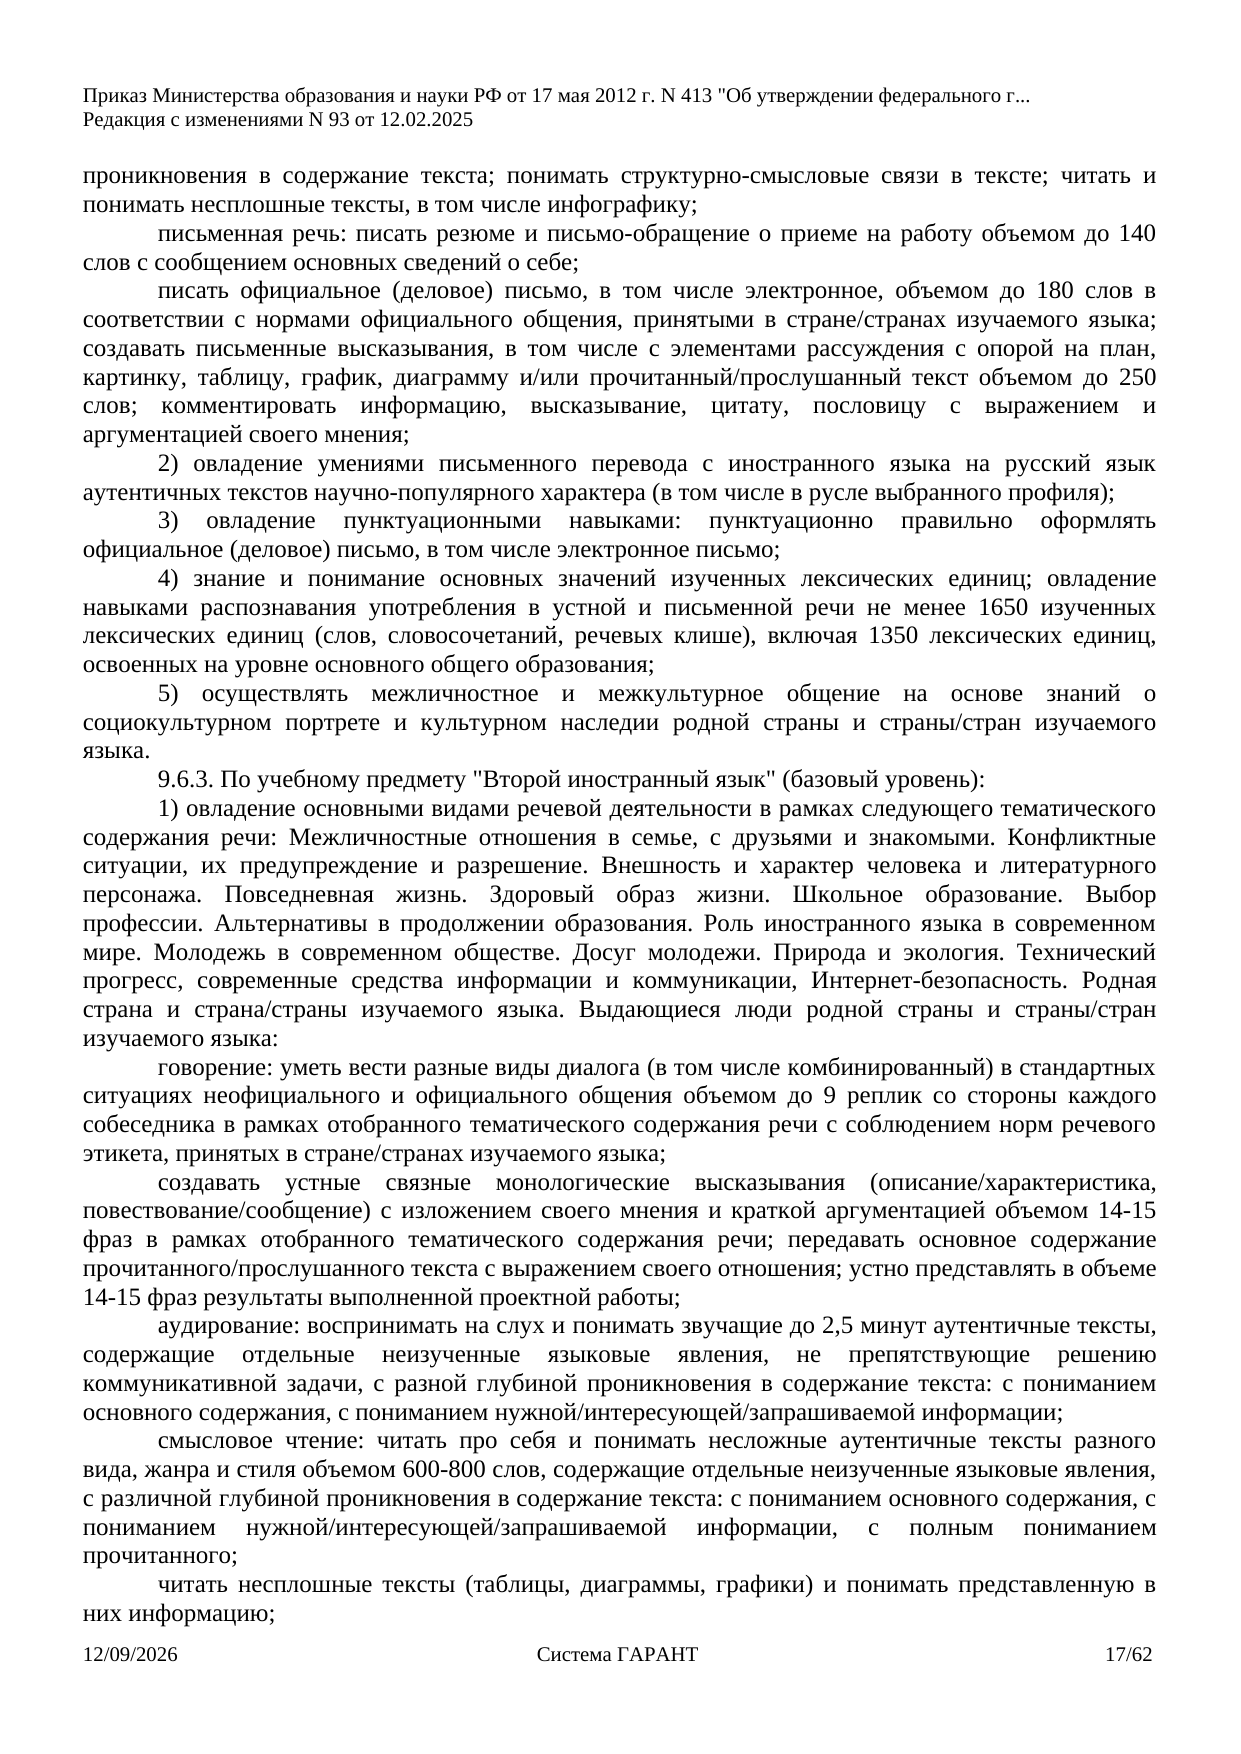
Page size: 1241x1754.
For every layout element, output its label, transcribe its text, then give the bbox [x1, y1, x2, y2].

text 9.6.3. По учебному предмету "Второй иностранный язык" (базовый уровень): [83, 764, 1157, 793]
text читать несплошные тексты (таблицы, диаграммы, графики) и понимать представленную в них информацию; [83, 1569, 1157, 1627]
text проникновения в содержание текста; понимать структурно-смысловые связи в тексте; читать и понимать несплошные тексты, в том числе инфографику; [83, 160, 1157, 218]
text создавать устные связные монологические высказывания (описание/характеристика, повествование/сообщение) с изложением своего мнения и краткой аргументацией объемом 14-15 фраз в рамках отобранного тематического содержания речи; передавать основное содержание прочитанного/прослушанного текста с выражением своего отношения; устно представлять в объеме 14-15 фраз результаты выполненной проектной работы; [83, 1167, 1157, 1310]
text 5) осуществлять межличностное и межкультурное общение на основе знаний о социокультурном портрете и культурном наследии родной страны и страны/стран изучаемого языка. [83, 678, 1157, 764]
text 1) овладение основными видами речевой деятельности в рамках следующего тематического содержания речи: Межличностные отношения в семье, с друзьями и знакомыми. Конфликтные ситуации, их предупреждение и разрешение. Внешность и характер человека и литературного персонажа. Повседневная жизнь. Здоровый образ жизни. Школьное образование. Выбор профессии. Альтернативы в продолжении образования. Роль иностранного языка в современном мире. Молодежь в современном обществе. Досуг молодежи. Природа и экология. Технический прогресс, современные средства информации и коммуникации, Интернет-безопасность. Родная страна и страна/страны изучаемого языка. Выдающиеся люди родной страны и страны/стран изучаемого языка: [83, 793, 1157, 1052]
text говорение: уметь вести разные виды диалога (в том числе комбинированный) в стандартных ситуациях неофициального и официального общения объемом до 9 реплик со стороны каждого собеседника в рамках отобранного тематического содержания речи с соблюдением норм речевого этикета, принятых в стране/странах изучаемого языка; [83, 1052, 1157, 1167]
text 2) овладение умениями письменного перевода с иностранного языка на русский язык аутентичных текстов научно-популярного характера (в том числе в русле выбранного профиля); [83, 448, 1157, 505]
text 4) знание и понимание основных значений изученных лексических единиц; овладение навыками распознавания употребления в устной и письменной речи не менее 1650 изученных лексических единиц (слов, словосочетаний, речевых клише), включая 1350 лексических единиц, освоенных на уровне основного общего образования; [83, 563, 1157, 678]
text аудирование: воспринимать на слух и понимать звучащие до 2,5 минут аутентичные тексты, содержащие отдельные неизученные языковые явления, не препятствующие решению коммуникативной задачи, с разной глубиной проникновения в содержание текста: с пониманием основного содержания, с пониманием нужной/интересующей/запрашиваемой информации; [83, 1310, 1157, 1425]
text 3) овладение пунктуационными навыками: пунктуационно правильно оформлять официальное (деловое) письмо, в том числе электронное письмо; [83, 505, 1157, 563]
text писать официальное (деловое) письмо, в том числе электронное, объемом до 180 слов в соответствии с нормами официального общения, принятыми в стране/странах изучаемого языка; создавать письменные высказывания, в том числе с элементами рассуждения с опорой на план, картинку, таблицу, график, диаграмму и/или прочитанный/прослушанный текст объемом до 250 слов; комментировать информацию, высказывание, цитату, пословицу с выражением и аргументацией своего мнения; [83, 275, 1157, 448]
text смысловое чтение: читать про себя и понимать несложные аутентичные тексты разного вида, жанра и стиля объемом 600-800 слов, содержащие отдельные неизученные языковые явления, с различной глубиной проникновения в содержание текста: с пониманием основного содержания, с пониманием нужной/интересующей/запрашиваемой информации, с полным пониманием прочитанного; [83, 1425, 1157, 1569]
text письменная речь: писать резюме и письмо-обращение о приеме на работу объемом до 140 слов с сообщением основных сведений о себе; [83, 218, 1157, 275]
